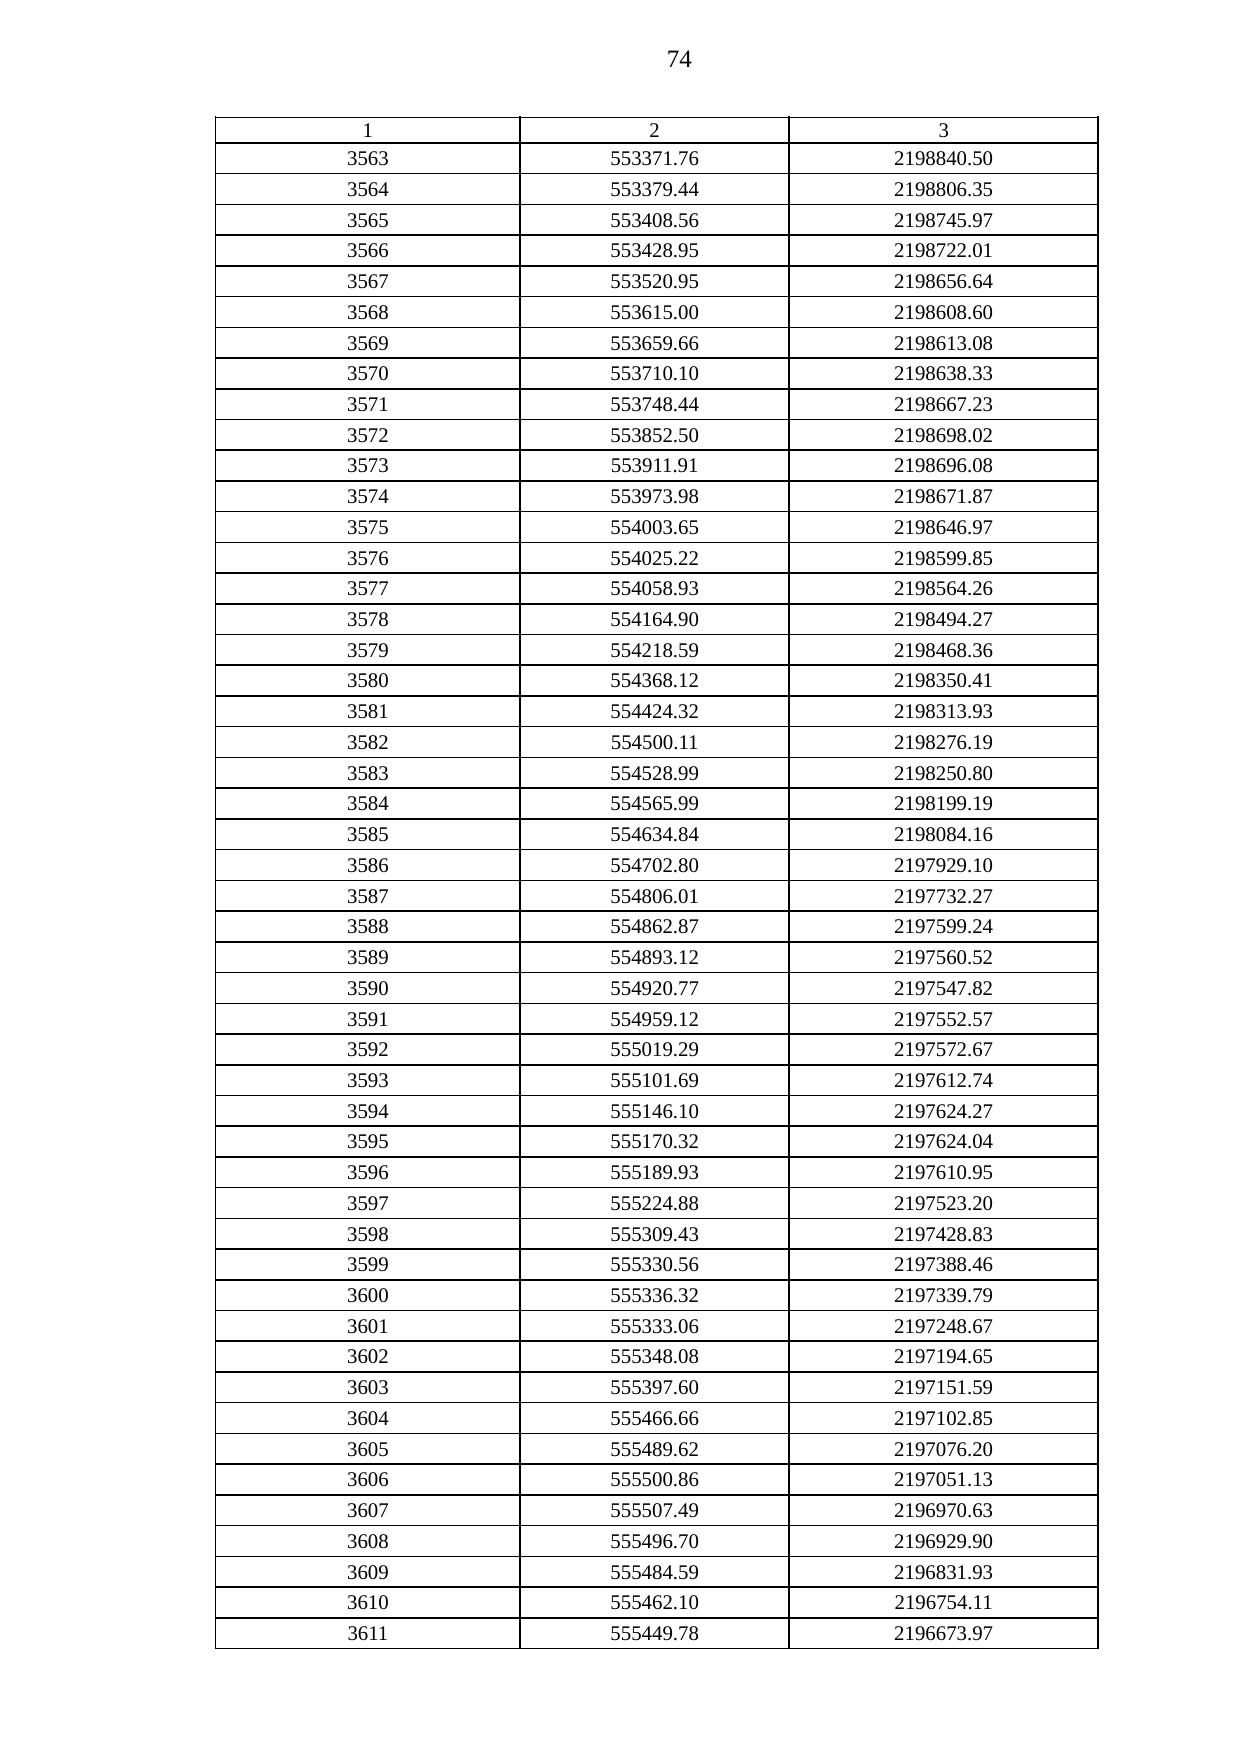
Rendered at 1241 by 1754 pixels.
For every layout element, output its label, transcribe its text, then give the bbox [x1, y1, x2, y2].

table_cell 553615.00 [521, 297, 788, 326]
table_cell 2198608.60 [790, 297, 1097, 326]
table_cell 553520.95 [521, 267, 788, 296]
table_cell 3580 [216, 666, 519, 695]
table_cell 2198696.08 [790, 451, 1097, 480]
table_cell 3579 [216, 635, 519, 664]
table_cell 2198698.02 [790, 420, 1097, 449]
table_cell 553659.66 [521, 328, 788, 357]
table_cell 2198494.27 [790, 605, 1097, 634]
table_cell 553428.95 [521, 236, 788, 265]
table_cell 3606 [216, 1465, 519, 1494]
table_header 2 [521, 118, 788, 142]
table_cell 2198564.26 [790, 574, 1097, 603]
table_cell 2198599.85 [790, 543, 1097, 572]
table_cell 2197051.13 [790, 1465, 1097, 1494]
table_cell 3608 [216, 1526, 519, 1556]
table_cell 555309.43 [521, 1219, 788, 1248]
table_cell 3573 [216, 451, 519, 480]
table_cell 2198656.64 [790, 267, 1097, 296]
table_cell 2198638.33 [790, 359, 1097, 388]
table_cell 2197599.24 [790, 912, 1097, 941]
table_cell 2197552.57 [790, 1004, 1097, 1033]
table_cell 555397.60 [521, 1373, 788, 1402]
table_header 3 [790, 118, 1097, 142]
table_cell 2197624.27 [790, 1096, 1097, 1125]
table_cell 555348.08 [521, 1342, 788, 1371]
table_cell 3600 [216, 1281, 519, 1310]
table_cell 2197624.04 [790, 1127, 1097, 1156]
table_cell 554058.93 [521, 574, 788, 603]
table_cell 3564 [216, 174, 519, 203]
table_cell 3602 [216, 1342, 519, 1371]
table_cell 554528.99 [521, 758, 788, 787]
table_cell 2196754.11 [790, 1588, 1097, 1617]
table_cell 2198806.35 [790, 174, 1097, 203]
table_cell 2198671.87 [790, 482, 1097, 511]
table_cell 554368.12 [521, 666, 788, 695]
table_cell 3593 [216, 1066, 519, 1094]
table_cell 2196929.90 [790, 1526, 1097, 1556]
table_cell 555462.10 [521, 1588, 788, 1617]
table_cell 2198250.80 [790, 758, 1097, 787]
table_cell 555330.56 [521, 1250, 788, 1279]
table_cell 3587 [216, 881, 519, 910]
table_cell 3596 [216, 1158, 519, 1187]
table_cell 3599 [216, 1250, 519, 1279]
table_cell 2196673.97 [790, 1619, 1097, 1648]
table_cell 3591 [216, 1004, 519, 1033]
table_cell 3609 [216, 1557, 519, 1586]
table_cell 2197523.20 [790, 1188, 1097, 1217]
table_cell 2197547.82 [790, 973, 1097, 1002]
table_cell 2198468.36 [790, 635, 1097, 664]
table_cell 3584 [216, 789, 519, 818]
table_cell 2198613.08 [790, 328, 1097, 357]
table_cell 3577 [216, 574, 519, 603]
table_cell 555170.32 [521, 1127, 788, 1156]
table_cell 2197194.65 [790, 1342, 1097, 1371]
table_cell 554025.22 [521, 543, 788, 572]
table_cell 2198276.19 [790, 727, 1097, 757]
table_cell 3578 [216, 605, 519, 634]
table_cell 3610 [216, 1588, 519, 1617]
table_cell 555484.59 [521, 1557, 788, 1586]
table_cell 554164.90 [521, 605, 788, 634]
table_cell 3565 [216, 205, 519, 234]
table_cell 3590 [216, 973, 519, 1002]
table_cell 554500.11 [521, 727, 788, 757]
table_cell 2198646.97 [790, 512, 1097, 541]
table_cell 555146.10 [521, 1096, 788, 1125]
table_cell 554959.12 [521, 1004, 788, 1033]
table_cell 553710.10 [521, 359, 788, 388]
table_cell 555507.49 [521, 1496, 788, 1525]
table_cell 3585 [216, 820, 519, 849]
table_cell 3586 [216, 850, 519, 879]
table_cell 2198199.19 [790, 789, 1097, 818]
table_cell 555189.93 [521, 1158, 788, 1187]
table_cell 554634.84 [521, 820, 788, 849]
table_cell 2197076.20 [790, 1434, 1097, 1463]
table_header 1 [216, 118, 519, 142]
table_cell 3569 [216, 328, 519, 357]
table_cell 555336.32 [521, 1281, 788, 1310]
table_cell 2197612.74 [790, 1066, 1097, 1094]
table_cell 3589 [216, 943, 519, 972]
table_cell 553973.98 [521, 482, 788, 511]
table_cell 3601 [216, 1311, 519, 1340]
table_cell 3563 [216, 144, 519, 173]
table_cell 3583 [216, 758, 519, 787]
table_cell 2197248.67 [790, 1311, 1097, 1340]
table_cell 2196970.63 [790, 1496, 1097, 1525]
table_cell 3570 [216, 359, 519, 388]
table_cell 3576 [216, 543, 519, 572]
table_cell 2198667.23 [790, 390, 1097, 418]
table_cell 2197151.59 [790, 1373, 1097, 1402]
table_cell 2198350.41 [790, 666, 1097, 695]
table_cell 555496.70 [521, 1526, 788, 1556]
table_cell 554920.77 [521, 973, 788, 1002]
table_cell 555333.06 [521, 1311, 788, 1340]
table_cell 553408.56 [521, 205, 788, 234]
table_cell 3566 [216, 236, 519, 265]
table_cell 3567 [216, 267, 519, 296]
table_cell 3592 [216, 1035, 519, 1064]
table_cell 3588 [216, 912, 519, 941]
table_cell 3571 [216, 390, 519, 418]
table_cell 3568 [216, 297, 519, 326]
table_cell 2196831.93 [790, 1557, 1097, 1586]
table_cell 553852.50 [521, 420, 788, 449]
table_cell 2198840.50 [790, 144, 1097, 173]
table_cell 3572 [216, 420, 519, 449]
table_cell 554003.65 [521, 512, 788, 541]
table_cell 2197572.67 [790, 1035, 1097, 1064]
table_cell 2197610.95 [790, 1158, 1097, 1187]
table_cell 555019.29 [521, 1035, 788, 1064]
table_cell 555224.88 [521, 1188, 788, 1217]
table_cell 2197732.27 [790, 881, 1097, 910]
table_cell 2197560.52 [790, 943, 1097, 972]
table_cell 2197929.10 [790, 850, 1097, 879]
table_cell 555489.62 [521, 1434, 788, 1463]
table_cell 2198084.16 [790, 820, 1097, 849]
table_cell 3582 [216, 727, 519, 757]
table_cell 2197388.46 [790, 1250, 1097, 1279]
table_cell 3595 [216, 1127, 519, 1156]
table_cell 2198722.01 [790, 236, 1097, 265]
table_cell 3598 [216, 1219, 519, 1248]
table_cell 554862.87 [521, 912, 788, 941]
table_cell 553911.91 [521, 451, 788, 480]
table_cell 554893.12 [521, 943, 788, 972]
table_cell 2197102.85 [790, 1403, 1097, 1433]
table_cell 553748.44 [521, 390, 788, 418]
table_cell 2197428.83 [790, 1219, 1097, 1248]
table_cell 2198313.93 [790, 697, 1097, 726]
table_cell 555449.78 [521, 1619, 788, 1648]
table_cell 2197339.79 [790, 1281, 1097, 1310]
table_cell 554565.99 [521, 789, 788, 818]
table_cell 554702.80 [521, 850, 788, 879]
table_cell 2198745.97 [790, 205, 1097, 234]
table_cell 554806.01 [521, 881, 788, 910]
table_cell 555101.69 [521, 1066, 788, 1094]
table_cell 3574 [216, 482, 519, 511]
table_cell 3597 [216, 1188, 519, 1217]
table_cell 3603 [216, 1373, 519, 1402]
table_cell 554218.59 [521, 635, 788, 664]
table_cell 553379.44 [521, 174, 788, 203]
table_cell 3575 [216, 512, 519, 541]
table_cell 555466.66 [521, 1403, 788, 1433]
table_cell 3594 [216, 1096, 519, 1125]
table_cell 555500.86 [521, 1465, 788, 1494]
table_cell 3611 [216, 1619, 519, 1648]
table_cell 553371.76 [521, 144, 788, 173]
table_cell 3581 [216, 697, 519, 726]
table_cell 554424.32 [521, 697, 788, 726]
table_cell 3607 [216, 1496, 519, 1525]
table_cell 3604 [216, 1403, 519, 1433]
table_cell 3605 [216, 1434, 519, 1463]
